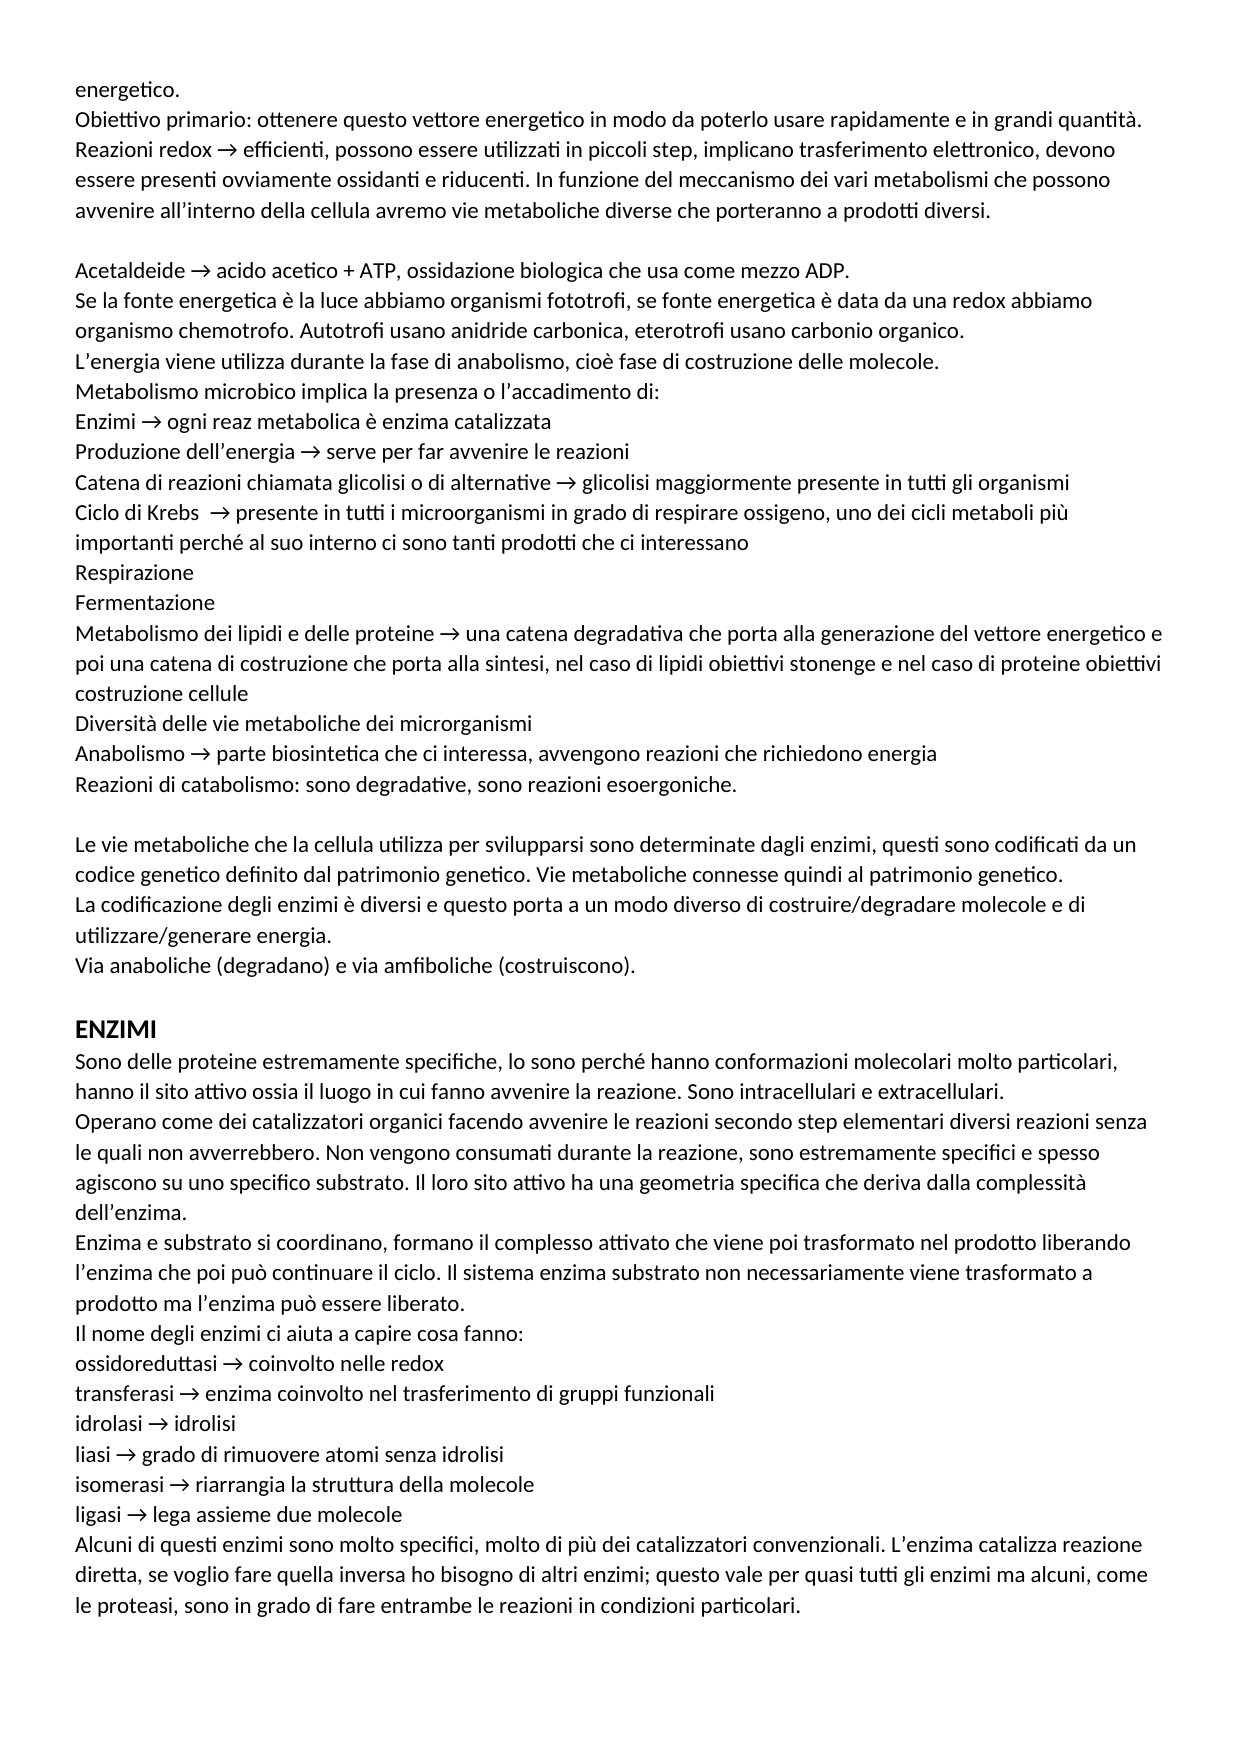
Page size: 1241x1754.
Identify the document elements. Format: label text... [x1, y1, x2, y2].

text energetico. Obiettivo primario: ottenere questo vettore energetico in modo da poterlo usare rapidamente e in grandi quantità. Reazioni redox → efficienti, possono essere utilizzati in piccoli step, implicano trasferimento elettronico, devono essere presenti ovviamente ossidanti e riducenti. In funzione del meccanismo dei vari metabolismi che possono avvenire all’interno della cellula avremo vie metaboliche diverse che porteranno a prodotti diversi. Acetaldeide → acido acetico + ATP, ossidazione biologica che usa come mezzo ADP. Se la fonte energetica è la luce abbiamo organismi fototrofi, se fonte energetica è data da una redox abbiamo organismo chemotrofo. Autotrofi usano anidride carbonica, eterotrofi usano carbonio organico. L’energia viene utilizza durante la fase di anabolismo, cioè fase di costruzione delle molecole. Metabolismo microbico implica la presenza o l’accadimento di: Enzimi → ogni reaz metabolica è enzima catalizzata Produzione dell’energia → serve per far avvenire le reazioni Catena di reazioni chiamata glicolisi o di alternative → glicolisi maggiormente presente in tutti gli organismi Ciclo di Krebs → presente in tutti i microorganismi in grado di respirare ossigeno, uno dei cicli metaboli più importanti perché al suo interno ci sono tanti prodotti che ci interessano Respirazione Fermentazione Metabolismo dei lipidi e delle proteine → una catena degradativa che porta alla generazione del vettore energetico e poi una catena di costruzione che porta alla sintesi, nel caso di lipidi obiettivi stonenge e nel caso di proteine obiettivi costruzione cellule Diversità delle vie metaboliche dei microrganismi [75, 75, 1165, 737]
text Anabolismo → parte biosintetica che ci interessa, avvengono reazioni che richiedono energia Reazioni di catabolismo: sono degradative, sono reazioni esoergoniche. Le vie metaboliche che la cellula utilizza per svilupparsi sono determinate dagli enzimi, questi sono codificati da un codice genetico definito dal patrimonio genetico. Vie metaboliche connesse quindi al patrimonio genetico. La codificazione degli enzimi è diversi e questo porta a un modo diverso di costruire/degradare molecole e di utilizzare/generare energia. Via anaboliche (degradano) e via amfiboliche (costruiscono). ENZIMI Sono delle proteine estremamente specifiche, lo sono perché hanno conformazioni molecolari molto particolari, hanno il sito attivo ossia il luogo in cui fanno avvenire la reazione. Sono intracellulari e extracellulari. Operano come dei catalizzatori organici facendo avvenire le reazioni secondo step elementari diversi reazioni senza le quali non avverrebbero. Non vengono consumati durante la reazione, sono estremamente specifici e spesso agiscono su uno specifico substrato. Il loro sito attivo ha una geometria specifica che deriva dalla complessità dell’enzima. Enzima e substrato si coordinano, formano il complesso attivato che viene poi trasformato nel prodotto liberando l’enzima che poi può continuare il ciclo. Il sistema enzima substrato non necessariamente viene trasformato a prodotto ma l’enzima può essere liberato. Il nome degli enzimi ci aiuta a capire cosa fanno: ossidoreduttasi → coinvolto nelle redox transferasi → enzima coinvolto nel trasferimento di gruppi funzionali idrolasi → idrolisi liasi → grado di rimuovere atomi senza idrolisi isomerasi → riarrangia la struttura della molecole ligasi → lega assieme due molecole Alcuni di questi enzimi sono molto specifici, molto di più dei catalizzatori convenzionali. L’enzima catalizza reazione diretta, se voglio fare quella inversa ho bisogno di altri enzimi; questo vale per quasi tutti gli enzimi ma alcuni, come le proteasi, sono in grado di fare entrambe le reazioni in condizioni particolari. [75, 739, 1165, 1649]
